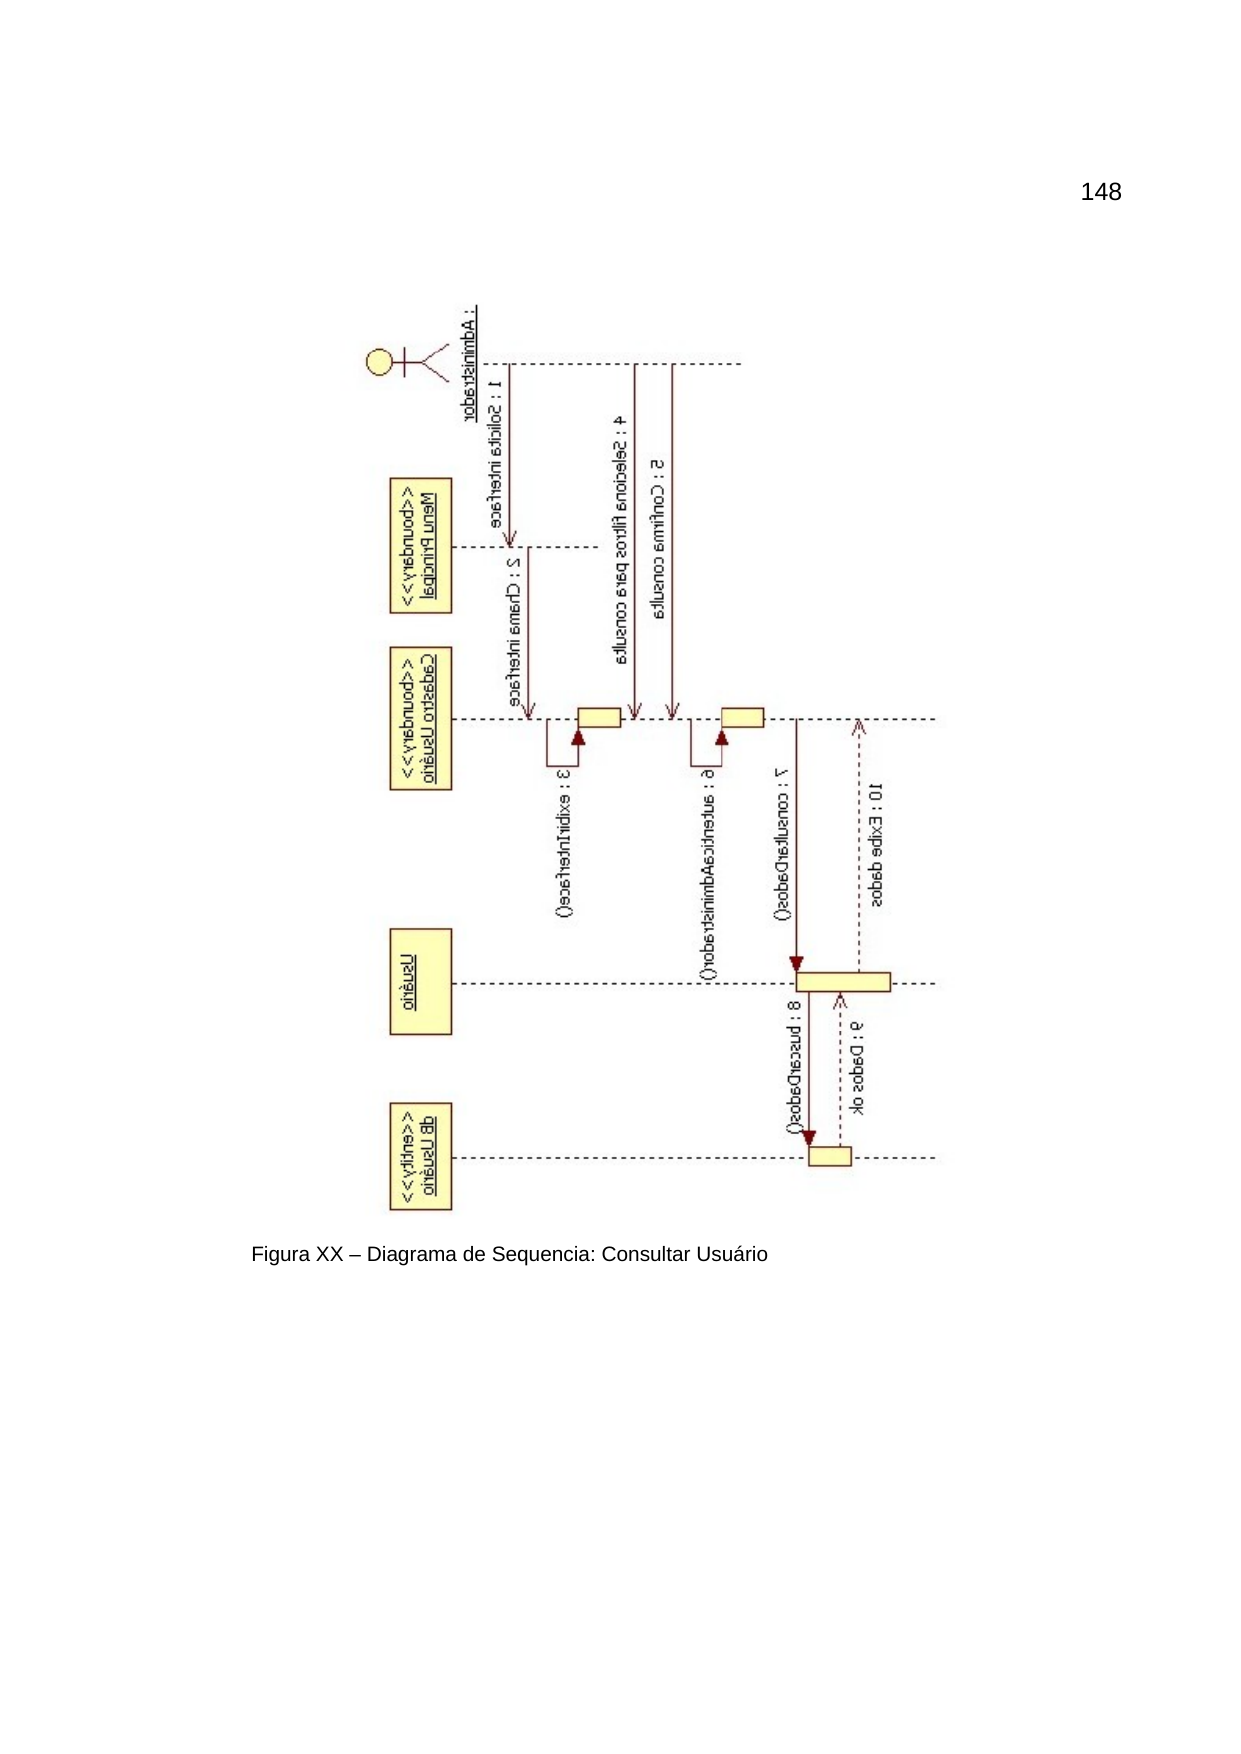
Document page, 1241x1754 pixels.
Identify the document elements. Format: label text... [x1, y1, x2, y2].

picture [333, 265, 967, 1243]
text Figura XX – Diagrama de Sequencia: Consultar Usuário [177, 1243, 1122, 1266]
